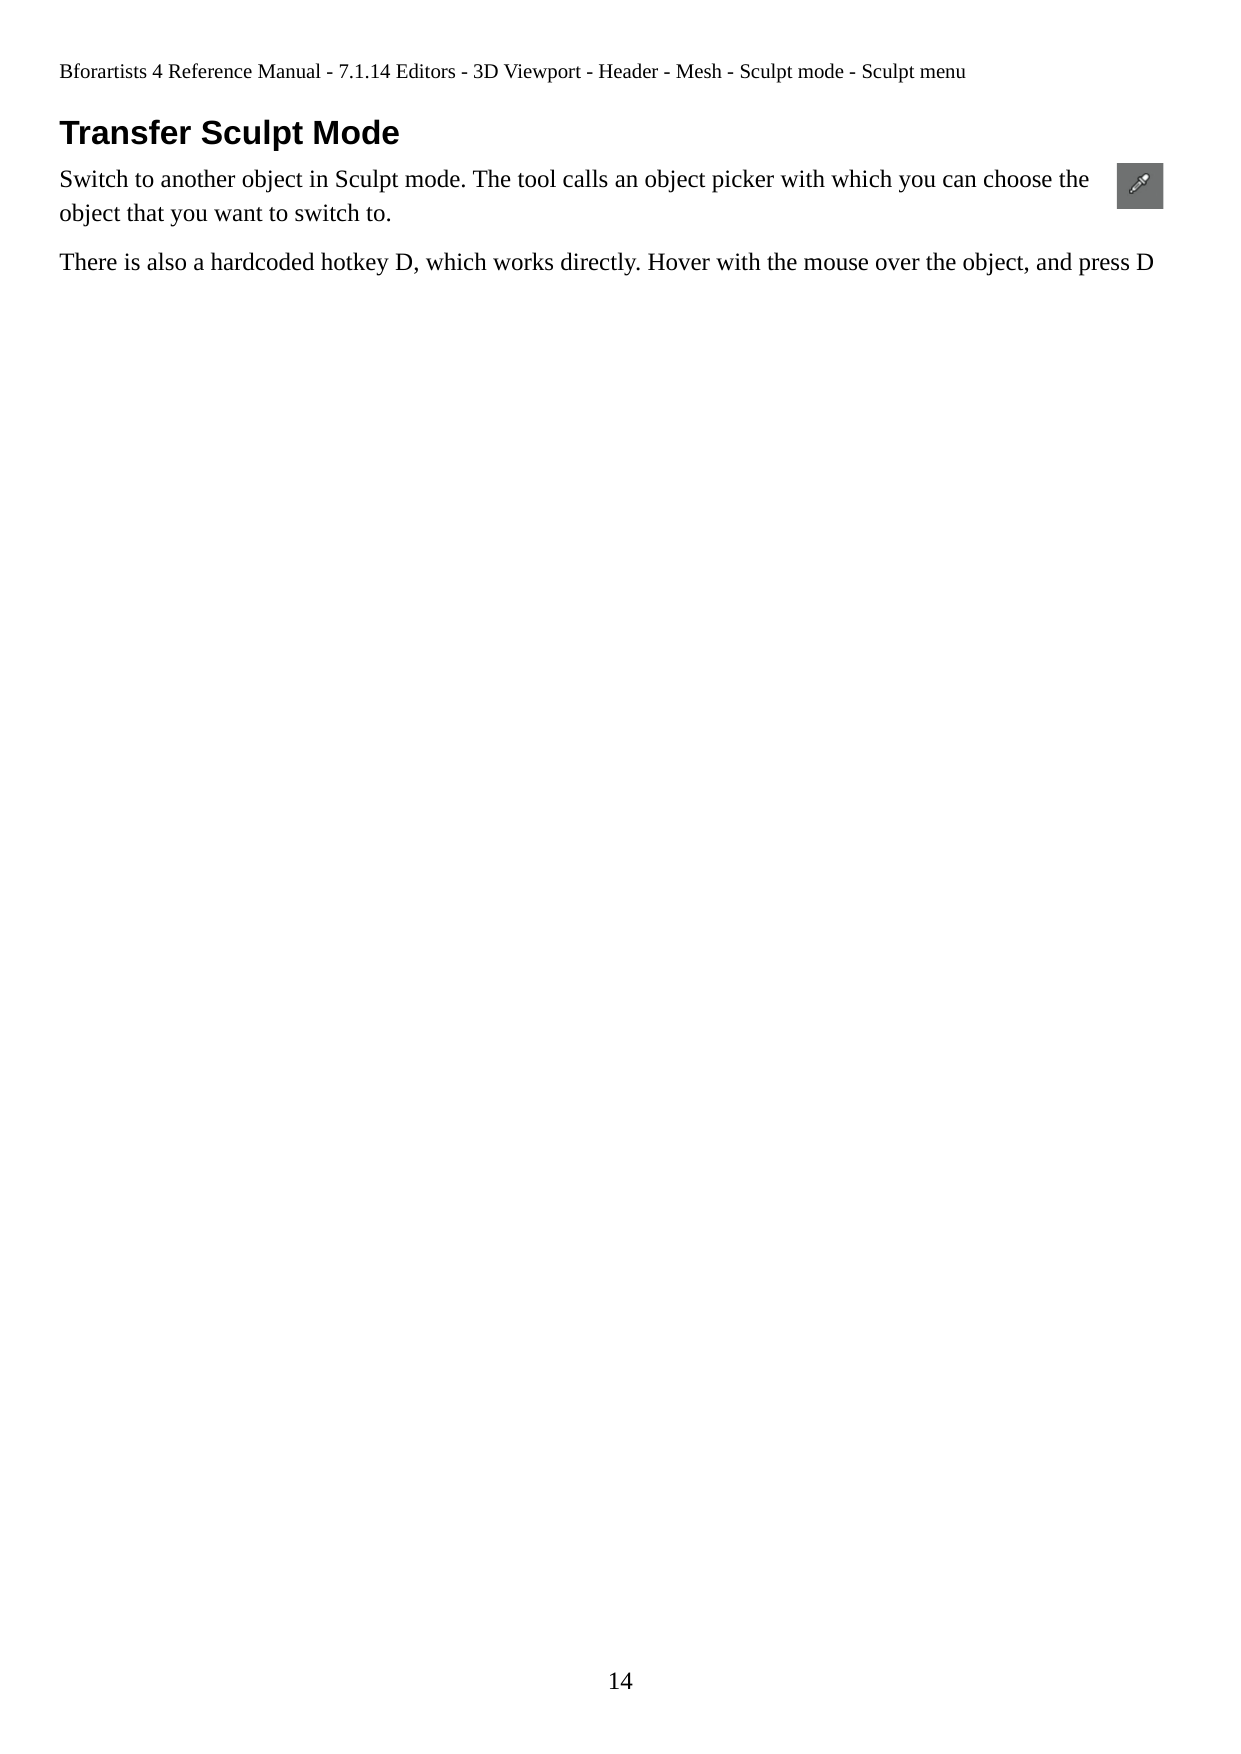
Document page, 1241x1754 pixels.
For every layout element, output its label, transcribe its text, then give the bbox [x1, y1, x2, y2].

text There is also a hardcoded hotkey D, which works directly. Hover with the mouse over the object, and press D [59, 247, 1181, 276]
picture [1116, 163, 1164, 209]
text Switch to another object in Sculpt mode. The tool calls an object picker with which you can choose the object that you want to switch to. [59, 164, 1181, 227]
subtitle Transfer Sculpt Mode [59, 113, 1181, 151]
